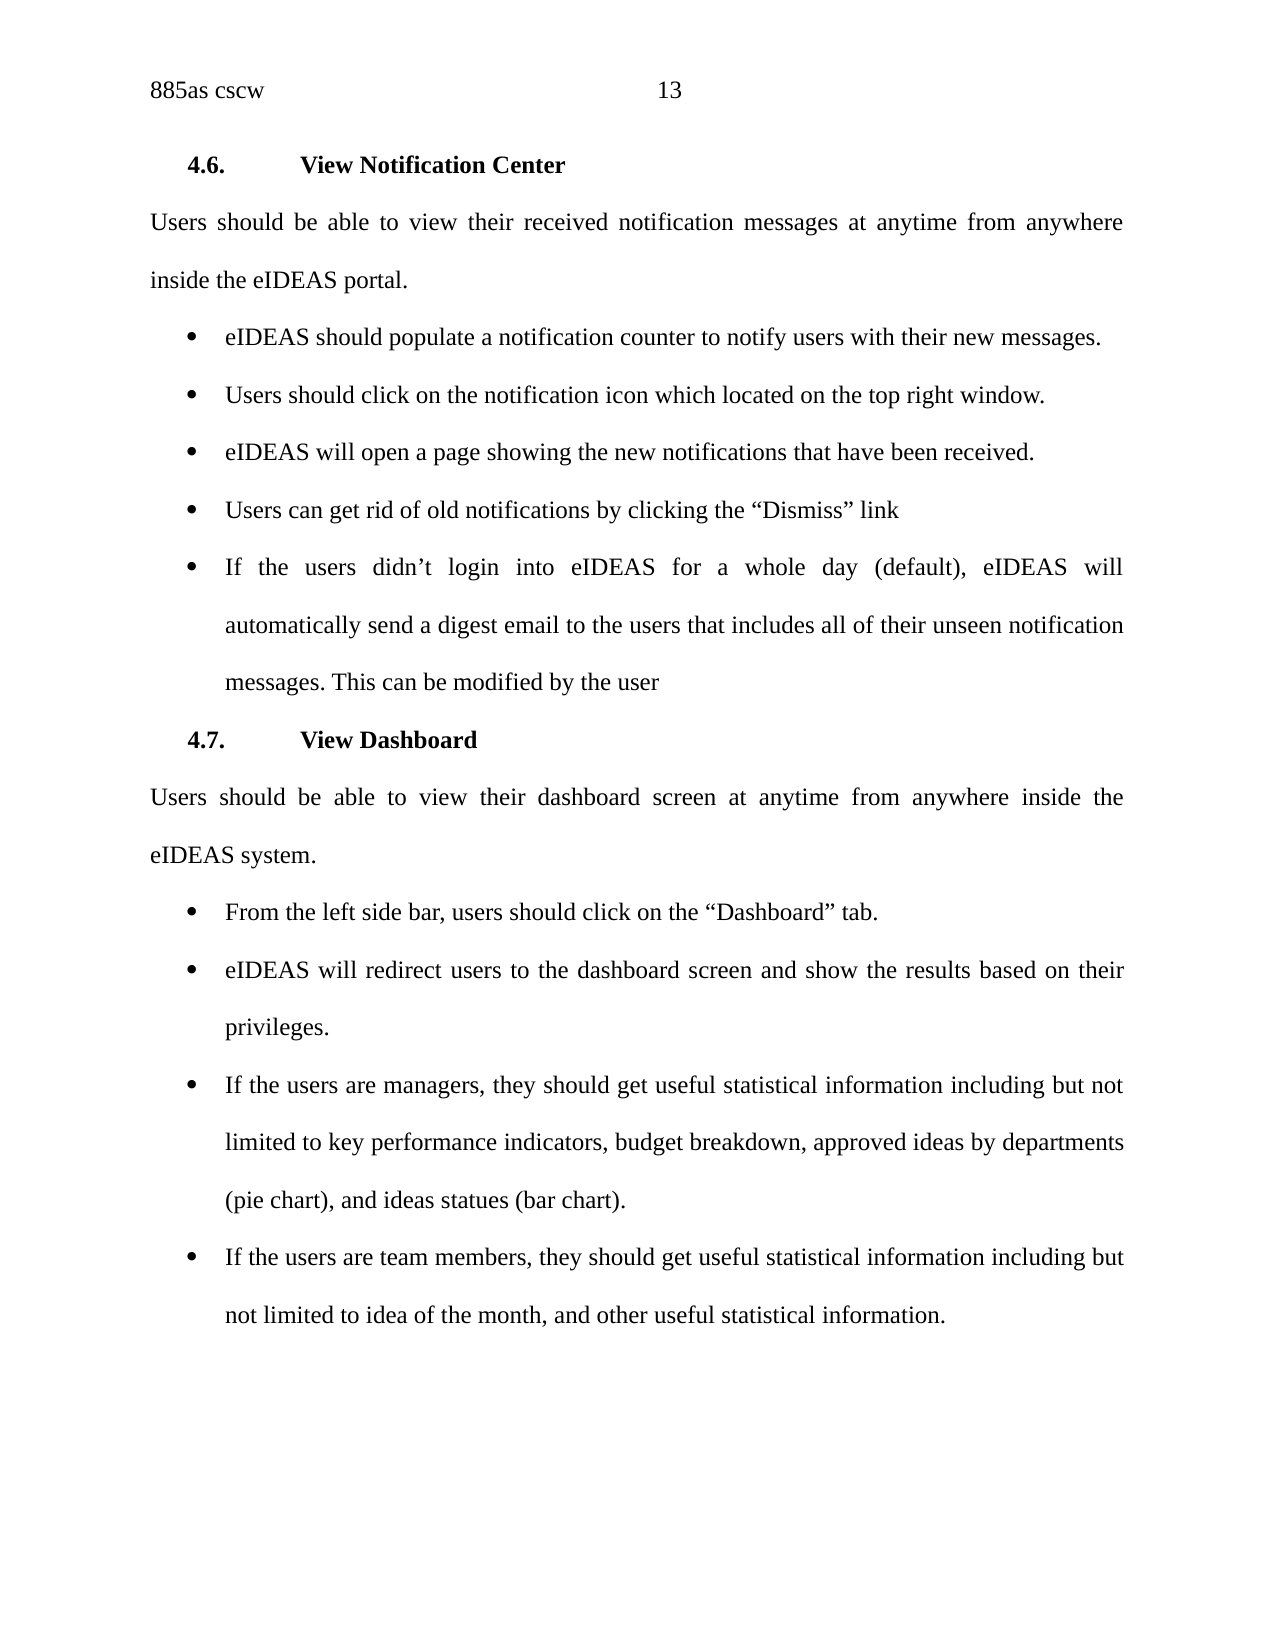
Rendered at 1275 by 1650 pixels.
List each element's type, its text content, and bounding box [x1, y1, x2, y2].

text Users should be able to view their dashboard screen at anytime from anywhere inside the eIDEAS system. [150, 782, 1125, 869]
list eIDEAS will open a page showing the new notifications that have been received. [187, 437, 1125, 466]
list If the users are managers, they should get useful statistical information including but not limited to key performance indicators, budget breakdown, approved ideas by departments (pie chart), and ideas statues (bar chart). [187, 1070, 1125, 1214]
list Users should click on the notification icon which located on the top right window. [187, 380, 1125, 409]
list eIDEAS should populate a notification counter to notify users with their new messages. [187, 322, 1125, 351]
list Users can get rid of old notifications by clicking the “Dismiss” link [187, 495, 1125, 524]
list If the users didn’t login into eIDEAS for a whole day (default), eIDEAS will automatically send a digest email to the users that includes all of their unseen notification messages. This can be modified by the user [187, 552, 1125, 696]
text Users should be able to view their received notification messages at anytime from anywhere inside the eIDEAS portal. [150, 207, 1125, 294]
subtitle View Dashboard [187, 725, 1125, 754]
subtitle View Notification Center [187, 150, 1125, 179]
list If the users are team members, they should get useful statistical information including but not limited to idea of the month, and other useful statistical information. [187, 1242, 1125, 1329]
list From the left side bar, users should click on the “Dashboard” tab. [187, 897, 1125, 926]
list eIDEAS will redirect users to the dashboard screen and show the results based on their privileges. [187, 955, 1125, 1041]
